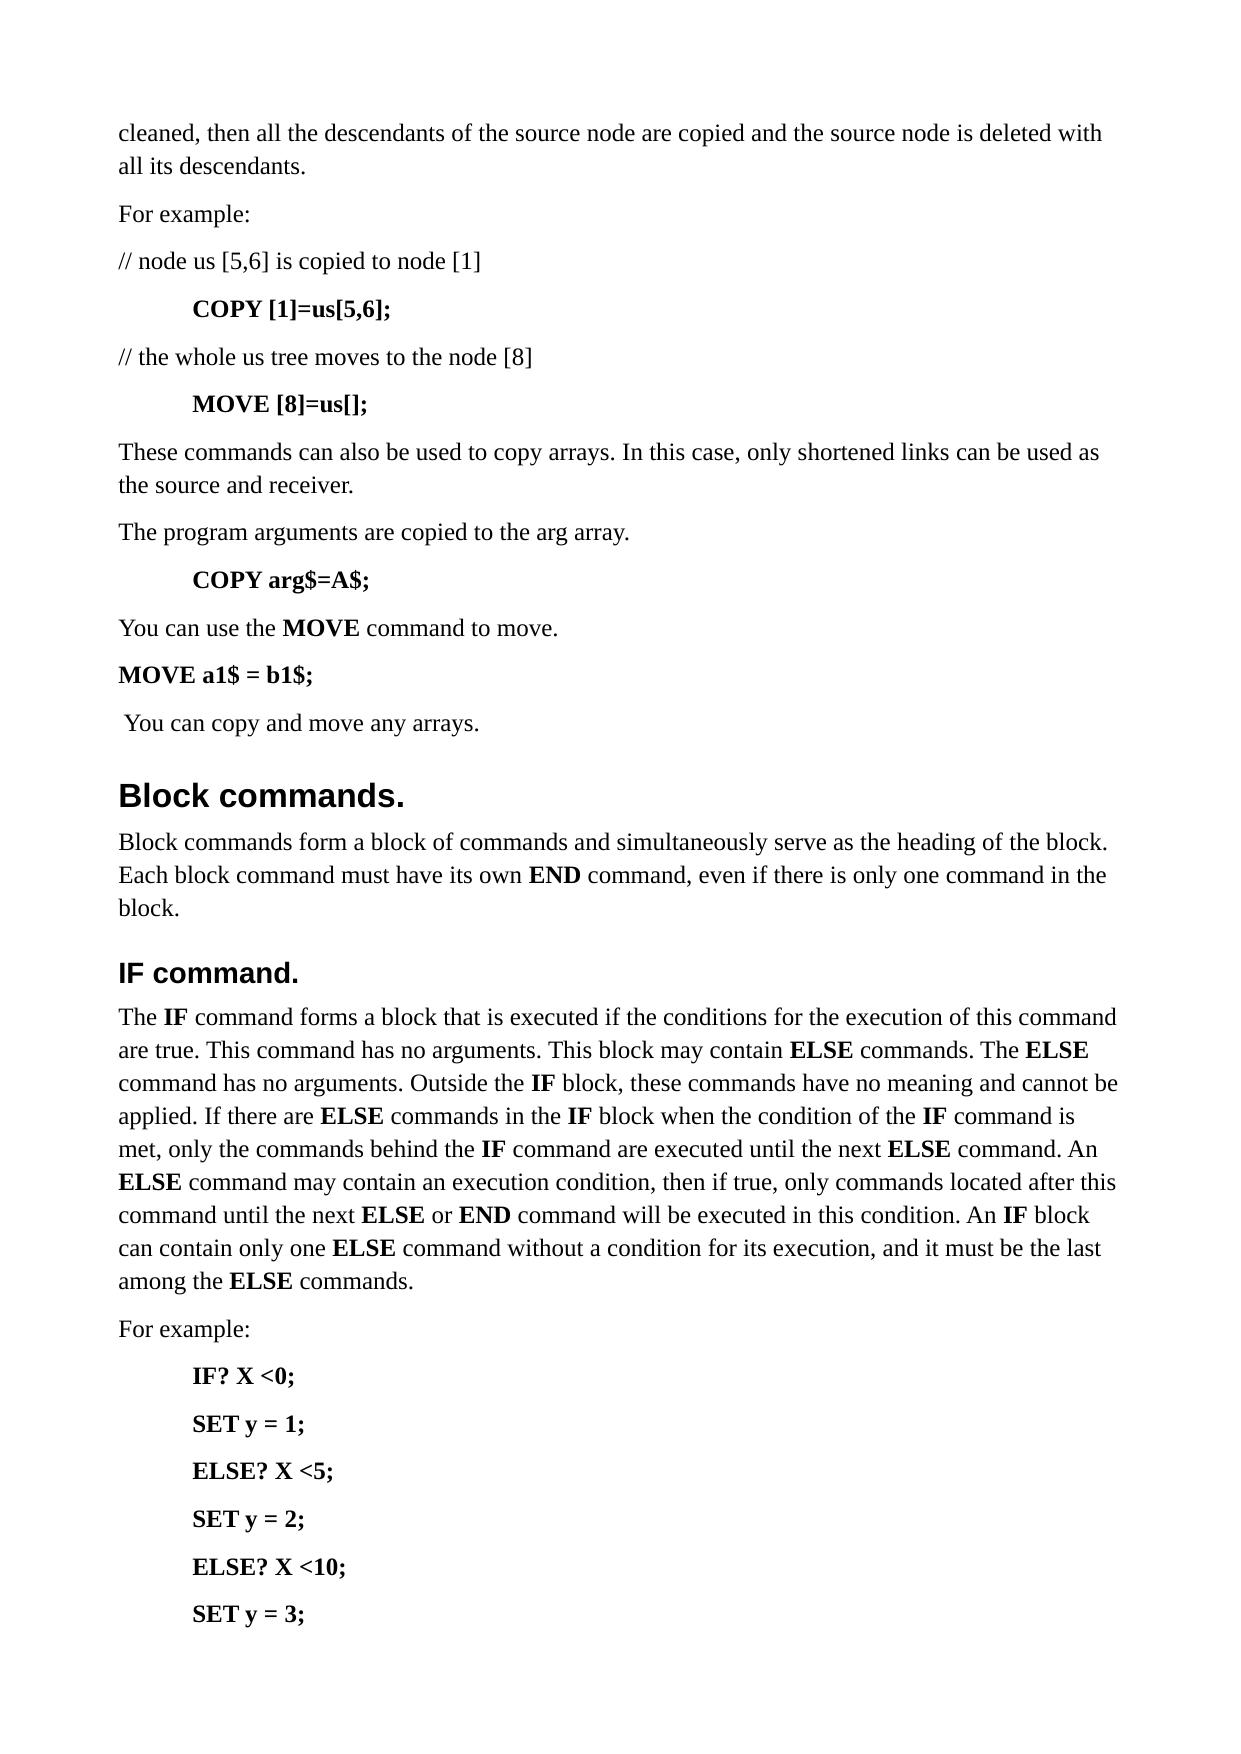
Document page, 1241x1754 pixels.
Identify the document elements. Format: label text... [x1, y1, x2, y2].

text The program arguments are copied to the arg array. [118, 517, 1122, 546]
text ELSE? X <5; [118, 1456, 1122, 1485]
text For example: [118, 199, 1122, 227]
text Block commands form a block of commands and simultaneously serve as the heading of the block. Each block command must have its own END command, even if there is only one command in the block. [118, 827, 1122, 922]
text SET y = 3; [118, 1599, 1122, 1628]
text These commands can also be used to copy arrays. In this case, only shortened links can be used as the source and receiver. [118, 437, 1122, 498]
text SET y = 2; [118, 1504, 1122, 1533]
text cleaned, then all the descendants of the source node are copied and the source node is deleted with all its descendants. [118, 118, 1122, 180]
text You can copy and move any arrays. [118, 708, 1122, 737]
subtitle IF command. [118, 956, 1122, 989]
text MOVE [8]=us[]; [118, 389, 1122, 418]
text COPY arg$=A$; [118, 565, 1122, 594]
text The IF command forms a block that is executed if the conditions for the execution of this command are true. This command has no arguments. This block may contain ELSE commands. The ELSE command has no arguments. Outside the IF block, these commands have no meaning and cannot be applied. If there are ELSE commands in the IF block when the condition of the IF command is met, only the commands behind the IF command are executed until the next ELSE command. An ELSE command may contain an execution condition, then if true, only commands located after this command until the next ELSE or END command will be executed in this condition. An IF block can contain only one ELSE command without a condition for its execution, and it must be the last among the ELSE commands. [118, 1002, 1122, 1295]
text // node us [5,6] is copied to node [1] [118, 246, 1122, 275]
text COPY [1]=us[5,6]; [118, 294, 1122, 323]
text MOVE a1$ = b1$; [118, 660, 1122, 689]
text You can use the MOVE command to move. [118, 613, 1122, 641]
text IF? X <0; [118, 1361, 1122, 1390]
text ELSE? X <10; [118, 1552, 1122, 1580]
text // the whole us tree moves to the node [8] [118, 342, 1122, 370]
text For example: [118, 1314, 1122, 1342]
subtitle Block commands. [118, 776, 1122, 815]
text SET y = 1; [118, 1409, 1122, 1438]
